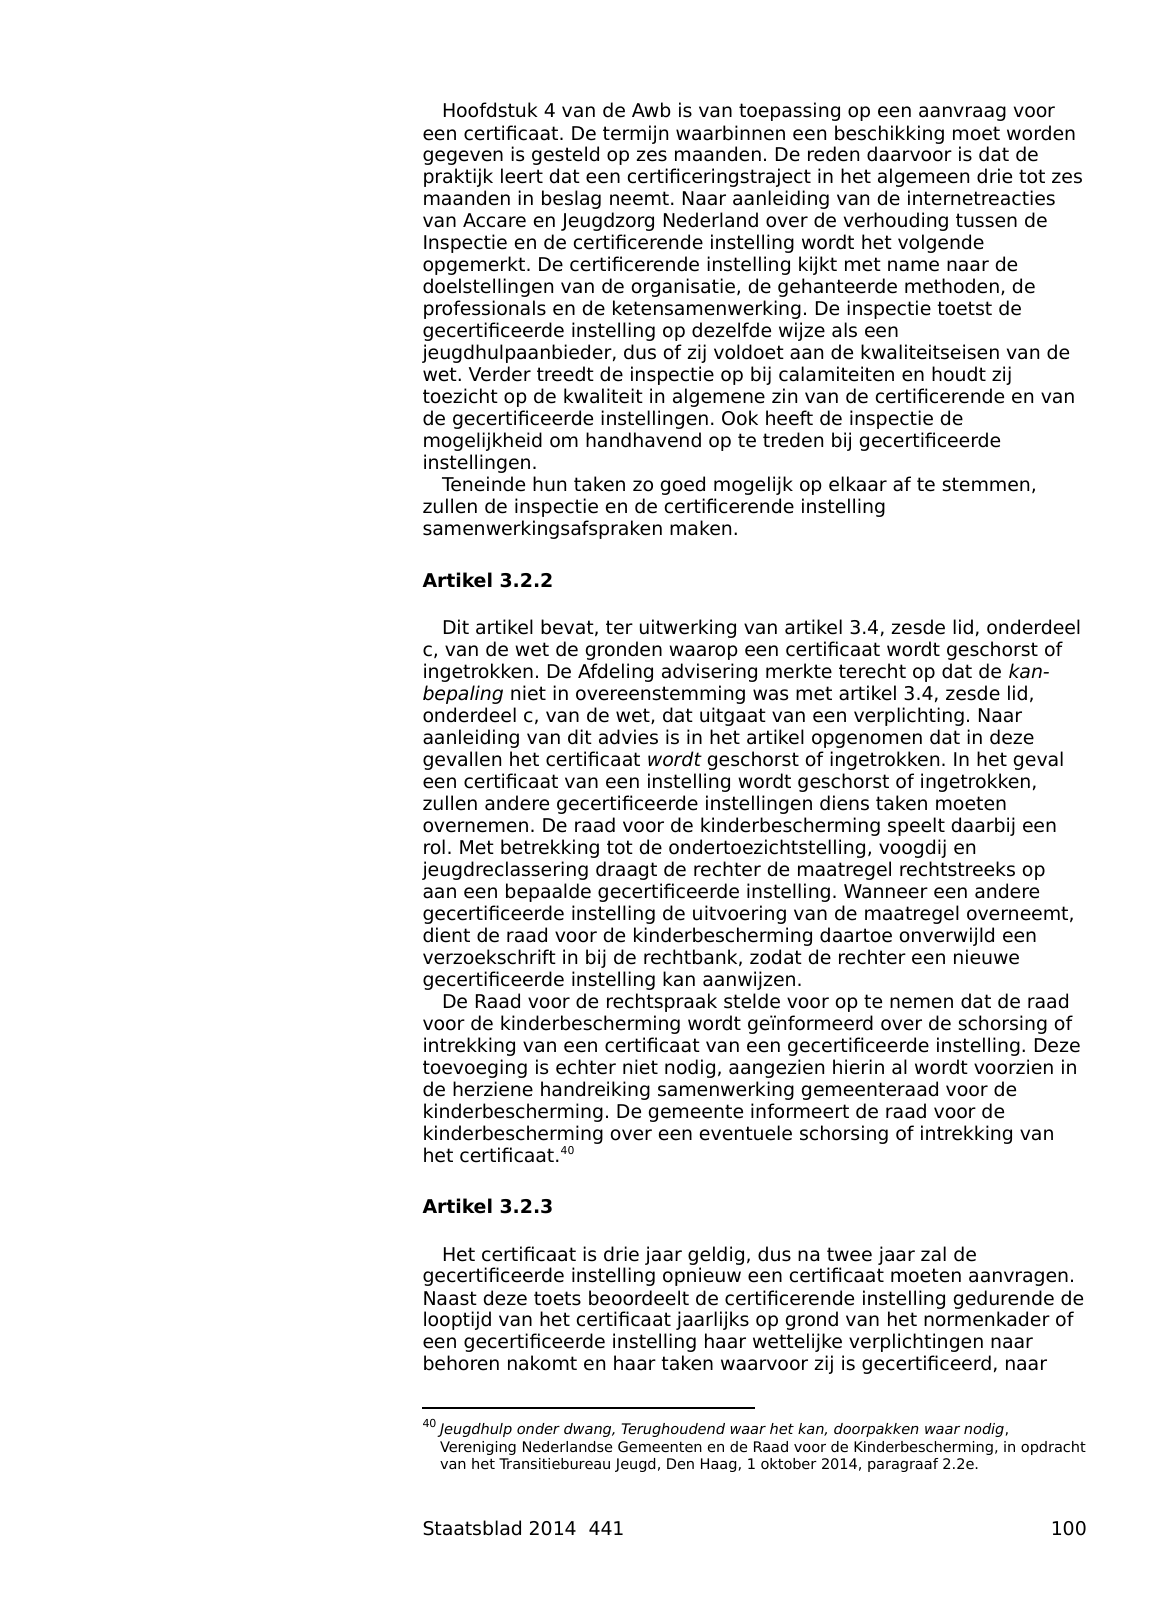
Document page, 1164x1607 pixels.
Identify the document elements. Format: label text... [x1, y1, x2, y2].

text De Raad voor de rechtspraak stelde voor op te nemen dat de raad voor de kinderbescherming wordt geïnformeerd over de schorsing of intrekking van een certificaat van een gecertificeerde instelling. Deze toevoeging is echter niet nodig, aangezien hierin al wordt voorzien in de herziene handreiking samenwerking gemeenteraad voor de kinderbescherming. De gemeente informeert de raad voor de kinderbescherming over een eventuele schorsing of intrekking van het certificaat. [422, 991, 1087, 1166]
subtitle Artikel 3.2.3 [422, 1196, 1087, 1218]
text Hoofdstuk 4 van de Awb is van toepassing op een aanvraag voor een certificaat. De termijn waarbinnen een beschikking moet worden gegeven is gesteld op zes maanden. De reden daarvoor is dat de praktijk leert dat een certificeringstraject in het algemeen drie tot zes maanden in beslag neemt. Naar aanleiding van de internetreacties van Accare en Jeugdzorg Nederland over de verhouding tussen de Inspectie en de certificerende instelling wordt het volgende opgemerkt. De certificerende instelling kijkt met name naar de doelstellingen van de organisatie, de gehanteerde methoden, de professionals en de ketensamenwerking. De inspectie toetst de gecertificeerde instelling op dezelfde wijze als een jeugdhulpaanbieder, dus of zij voldoet aan de kwaliteitseisen van de wet. Verder treedt de inspectie op bij calamiteiten en houdt zij toezicht op de kwaliteit in algemene zin van de certificerende en van de gecertificeerde instellingen. Ook heeft de inspectie de mogelijkheid om handhavend op te treden bij gecertificeerde instellingen. [422, 100, 1087, 474]
subtitle Artikel 3.2.2 [422, 570, 1087, 592]
text Jeugdhulp onder dwang, Terughoudend waar het kan, doorpakken waar nodig, Vereniging Nederlandse Gemeenten en de Raad voor de Kinderbescherming, in opdracht van het Transitiebureau Jeugd, Den Haag, 1 oktober 2014, paragraaf 2.2e. [422, 1417, 1087, 1473]
text Teneinde hun taken zo goed mogelijk op elkaar af te stemmen, zullen de inspectie en de certificerende instelling samenwerkingsafspraken maken. [422, 474, 1087, 540]
text Dit artikel bevat, ter uitwerking van artikel 3.4, zesde lid, onderdeel c, van de wet de gronden waarop een certificaat wordt geschorst of ingetrokken. De Afdeling advisering merkte terecht op dat de kan-bepaling niet in overeenstemming was met artikel 3.4, zesde lid, onderdeel c, van de wet, dat uitgaat van een verplichting. Naar aanleiding van dit advies is in het artikel opgenomen dat in deze gevallen het certificaat wordt geschorst of ingetrokken. In het geval een certificaat van een instelling wordt geschorst of ingetrokken, zullen andere gecertificeerde instellingen diens taken moeten overnemen. De raad voor de kinderbescherming speelt daarbij een rol. Met betrekking tot de ondertoezichtstelling, voogdij en jeugdreclassering draagt de rechter de maatregel rechtstreeks op aan een bepaalde gecertificeerde instelling. Wanneer een andere gecertificeerde instelling de uitvoering van de maatregel overneemt, dient de raad voor de kinderbescherming daartoe onverwijld een verzoekschrift in bij de rechtbank, zodat de rechter een nieuwe gecertificeerde instelling kan aanwijzen. [422, 617, 1087, 991]
text Het certificaat is drie jaar geldig, dus na twee jaar zal de gecertificeerde instelling opnieuw een certificaat moeten aanvragen. Naast deze toets beoordeelt de certificerende instelling gedurende de looptijd van het certificaat jaarlijks op grond van het normenkader of een gecertificeerde instelling haar wettelijke verplichtingen naar behoren nakomt en haar taken waarvoor zij is gecertificeerd, naar [422, 1243, 1087, 1375]
